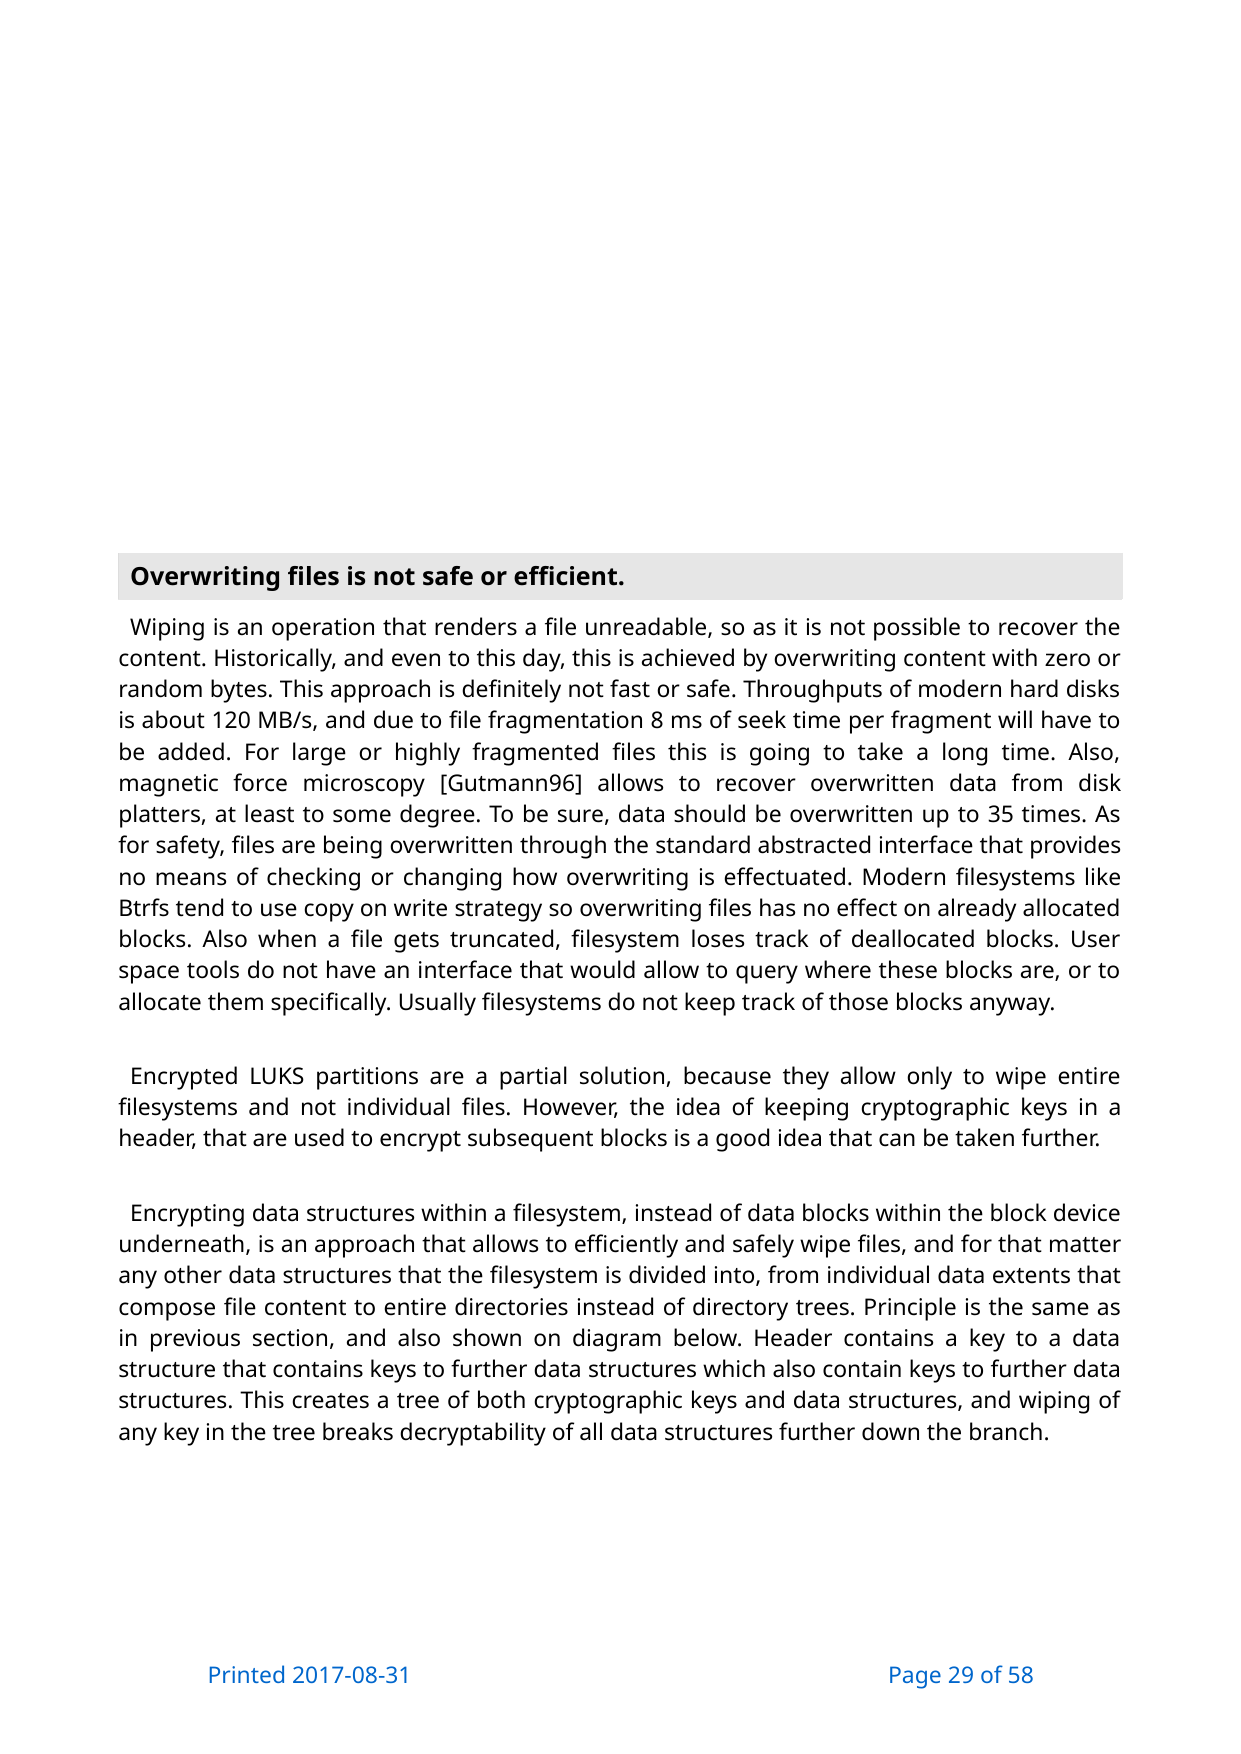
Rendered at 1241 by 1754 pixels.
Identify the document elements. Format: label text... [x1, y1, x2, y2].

subtitle Overwriting files is not safe or efficient. [119, 554, 1122, 599]
text Encrypting data structures within a filesystem, instead of data blocks within the block device underneath, is an approach that allows to efficiently and safely wipe files, and for that matter any other data structures that the filesystem is divided into, from individual data extents that compose file content to entire directories instead of directory trees. Principle is the same as in previous section, and also shown on diagram below. Header contains a key to a data structure that contains keys to further data structures which also contain keys to further data structures. This creates a tree of both cryptographic keys and data structures, and wiping of any key in the tree breaks decryptability of all data structures further down the branch. [118, 1197, 1122, 1447]
text Encrypted LUKS partitions are a partial solution, because they allow only to wipe entire filesystems and not individual files. However, the idea of keeping cryptographic keys in a header, that are used to encrypt subsequent blocks is a good idea that can be taken further. [118, 1060, 1122, 1154]
text Wiping is an operation that renders a file unreadable, so as it is not possible to recover the content. Historically, and even to this day, this is achieved by overwriting content with zero or random bytes. This approach is definitely not fast or safe. Throughputs of modern hard disks is about 120 MB/s, and due to file fragmentation 8 ms of seek time per fragment will have to be added. For large or highly fragmented files this is going to take a long time. Also, magnetic force microscopy [Gutmann96] allows to recover overwritten data from disk platters, at least to some degree. To be sure, data should be overwritten up to 35 times. As for safety, files are being overwritten through the standard abstracted interface that provides no means of checking or changing how overwriting is effectuated. Modern filesystems like Btrfs tend to use copy on write strategy so overwriting files has no effect on already allocated blocks. Also when a file gets truncated, filesystem loses track of deallocated blocks. User space tools do not have an interface that would allow to query where these blocks are, or to allocate them specifically. Usually filesystems do not keep track of those blocks anyway. [118, 611, 1122, 1017]
